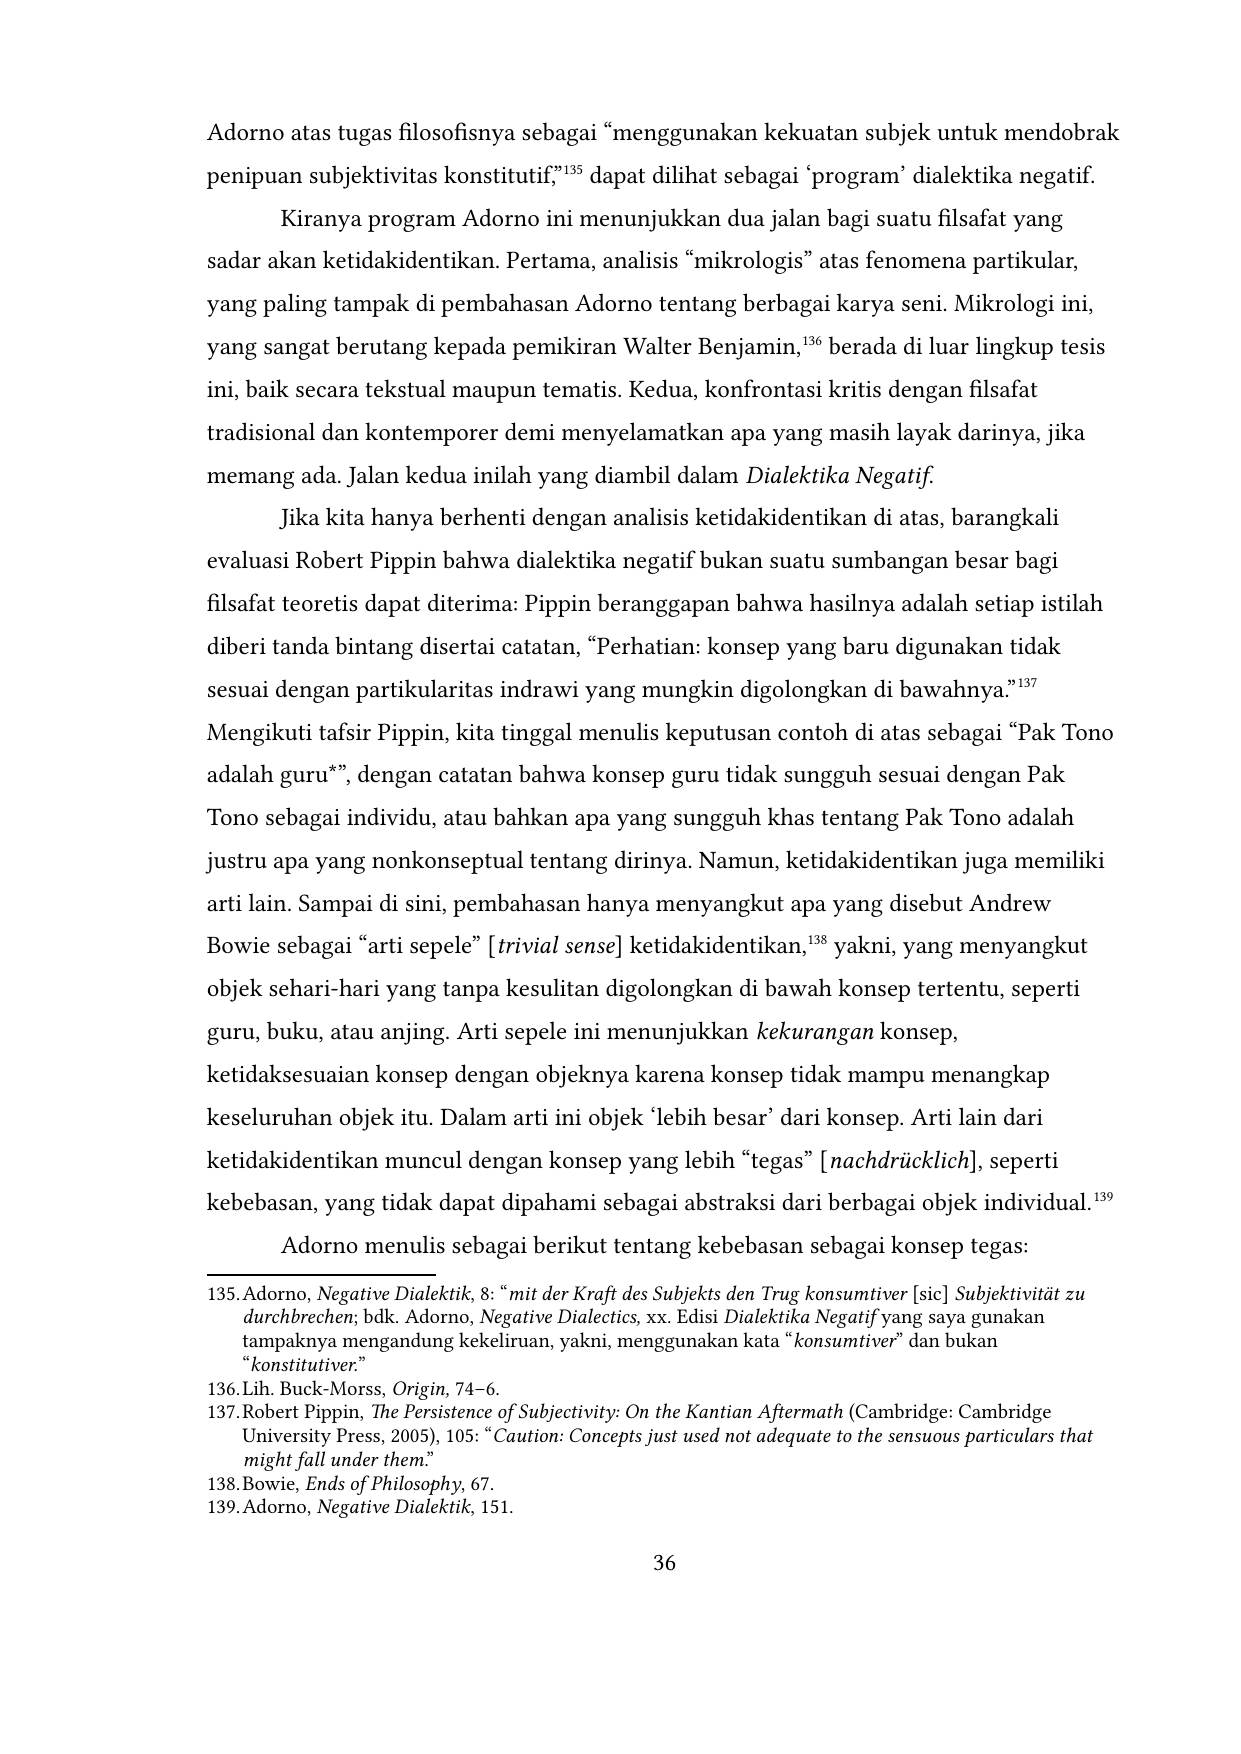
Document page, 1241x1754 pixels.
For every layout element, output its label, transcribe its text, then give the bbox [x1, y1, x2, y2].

text Lih. Buck-Morss, Origin, 74–6. [207, 1376, 1122, 1400]
text Adorno menulis sebagai berikut tentang kebebasan sebagai konsep tegas: [207, 1231, 1122, 1260]
text Adorno atas tugas filosofisnya sebagai “menggunakan kekuatan subjek untuk mendobrak penipuan subjektivitas konstitutif,” dapat dilihat sebagai ‘program’ dialektika negatif. [207, 118, 1122, 189]
text Adorno, Negative Dialektik, 8: “mit der Kraft des Subjekts den Trug konsumtiver [sic] Subjektivität zu durchbrechen; bdk. Adorno, Negative Dialectics, xx. Edisi Dialektika Negatif yang saya gunakan tampaknya mengandung kekeliruan, yakni, menggunakan kata “konsumtiver” dan bukan “konstitutiver.” [207, 1281, 1122, 1376]
text Kiranya program Adorno ini menunjukkan dua jalan bagi suatu filsafat yang sadar akan ketidakidentikan. Pertama, analisis “mikrologis” atas fenomena partikular, yang paling tampak di pembahasan Adorno tentang berbagai karya seni. Mikrologi ini, yang sangat berutang kepada pemikiran Walter Benjamin, berada di luar lingkup tesis ini, baik secara tekstual maupun tematis. Kedua, konfrontasi kritis dengan filsafat tradisional dan kontemporer demi menyelamatkan apa yang masih layak darinya, jika memang ada. Jalan kedua inilah yang diambil dalam Dialektika Negatif. [207, 204, 1122, 489]
text Adorno, Negative Dialektik, 151. [207, 1495, 1122, 1519]
text Bowie, Ends of Philosophy, 67. [207, 1471, 1122, 1495]
text Robert Pippin, The Persistence of Subjectivity: On the Kantian Aftermath (Cambridge: Cambridge University Press, 2005), 105: “Caution: Concepts just used not adequate to the sensuous particulars that might fall under them.” [207, 1400, 1122, 1471]
text Jika kita hanya berhenti dengan analisis ketidakidentikan di atas, barangkali evaluasi Robert Pippin bahwa dialektika negatif bukan suatu sumbangan besar bagi filsafat teoretis dapat diterima: Pippin beranggapan bahwa hasilnya adalah setiap istilah diberi tanda bintang disertai catatan, “Perhatian: konsep yang baru digunakan tidak sesuai dengan partikularitas indrawi yang mungkin digolongkan di bawahnya.” Mengikuti tafsir Pippin, kita tinggal menulis keputusan contoh di atas sebagai “Pak Tono adalah guru*”, dengan catatan bahwa konsep guru tidak sungguh sesuai dengan Pak Tono sebagai individu, atau bahkan apa yang sungguh khas tentang Pak Tono adalah justru apa yang nonkonseptual tentang dirinya. Namun, ketidakidentikan juga memiliki arti lain. Sampai di sini, pembahasan hanya menyangkut apa yang disebut Andrew Bowie sebagai “arti sepele” [trivial sense] ketidakidentikan, yakni, yang menyangkut objek sehari-hari yang tanpa kesulitan digolongkan di bawah konsep tertentu, seperti guru, buku, atau anjing. Arti sepele ini menunjukkan kekurangan konsep, ketidaksesuaian konsep dengan objeknya karena konsep tidak mampu menangkap keseluruhan objek itu. Dalam arti ini objek ‘lebih besar’ dari konsep. Arti lain dari ketidakidentikan muncul dengan konsep yang lebih “tegas” [nachdrücklich], seperti kebebasan, yang tidak dapat dipahami sebagai abstraksi dari berbagai objek individual. [207, 503, 1122, 1217]
